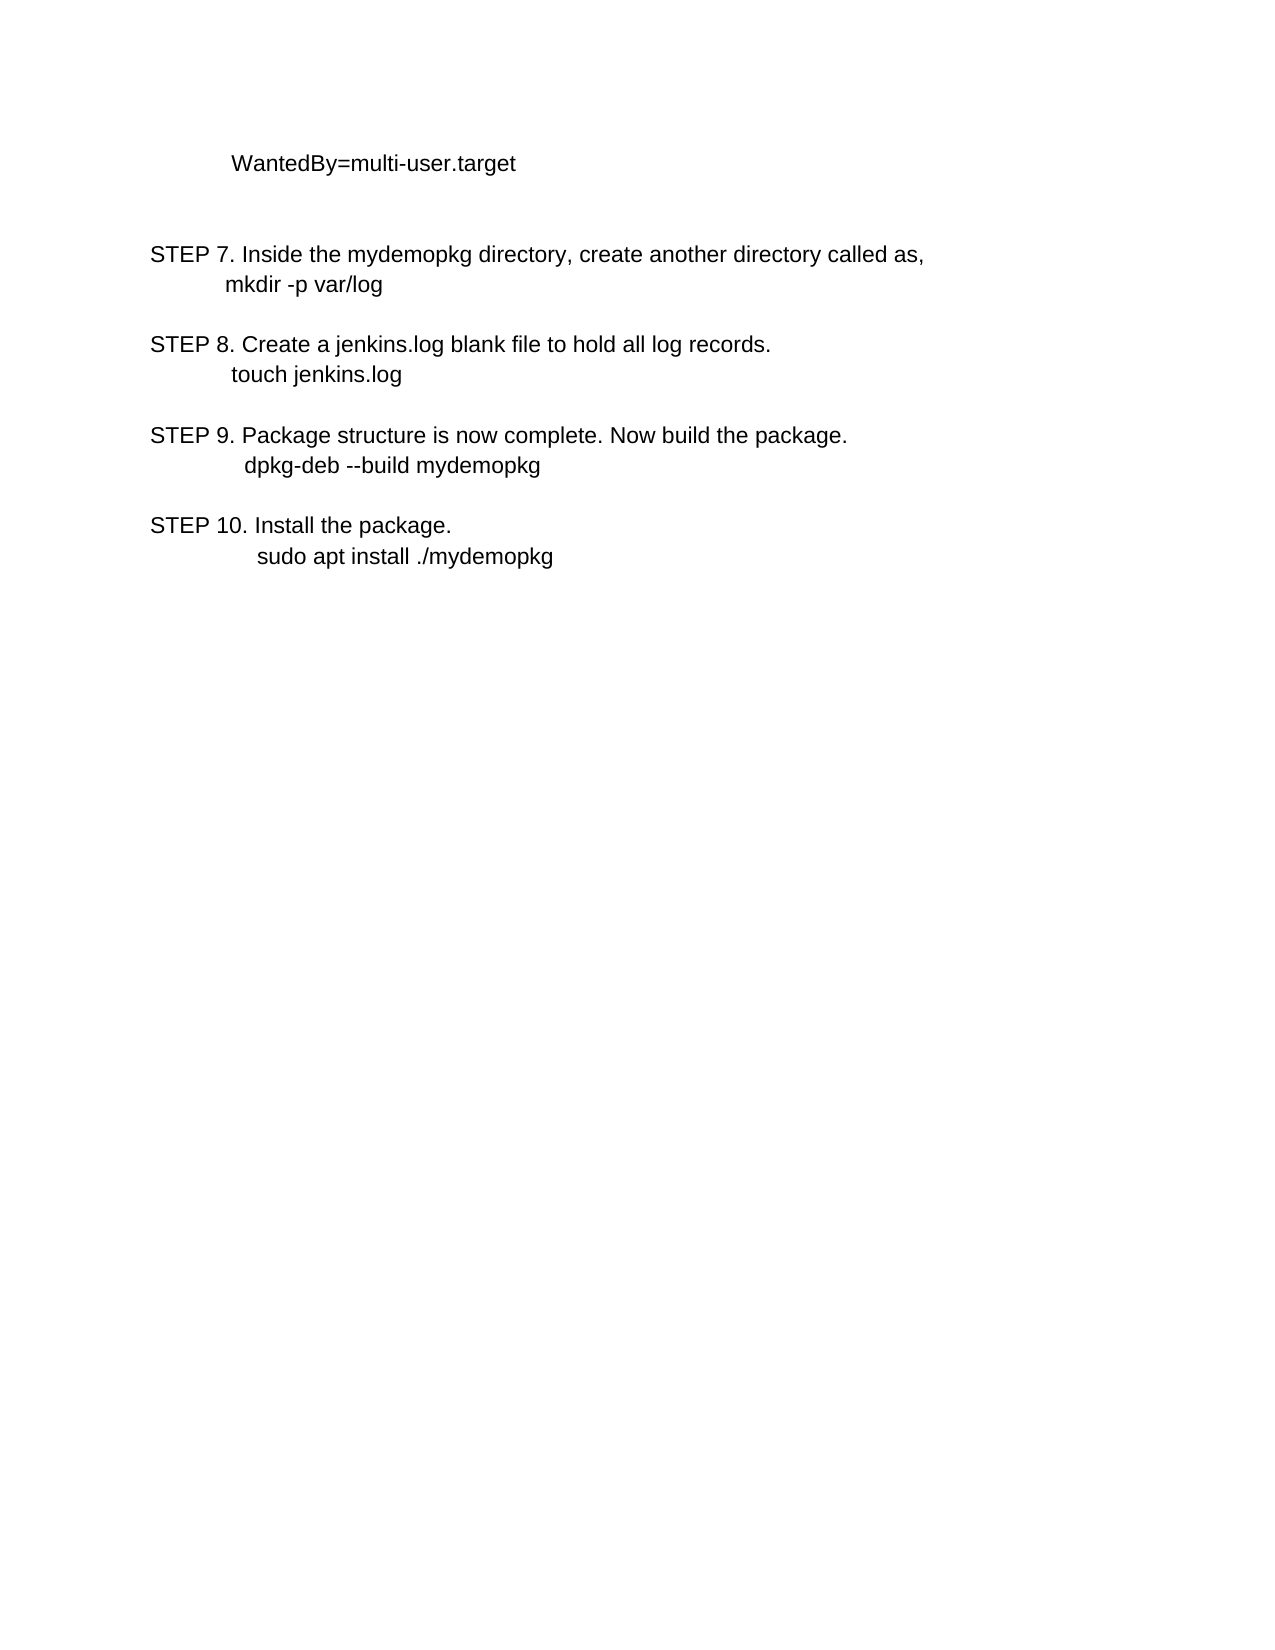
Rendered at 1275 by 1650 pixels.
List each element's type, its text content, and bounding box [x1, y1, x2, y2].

text sudo apt install ./mydemopkg [225, 543, 1125, 569]
text STEP 7. Inside the mydemopkg directory, create another directory called as, [150, 241, 1125, 267]
text touch jenkins.log [150, 361, 1125, 388]
text mkdir -p var/log [150, 271, 1125, 297]
text STEP 10. Install the package. [150, 512, 1125, 539]
text dpkg-deb --build mydemopkg [150, 452, 1125, 478]
text STEP 8. Create a jenkins.log blank file to hold all log records. [150, 331, 1125, 358]
text STEP 9. Package structure is now complete. Now build the package. [150, 422, 1125, 448]
text WantedBy=multi-user.target [150, 150, 1125, 176]
